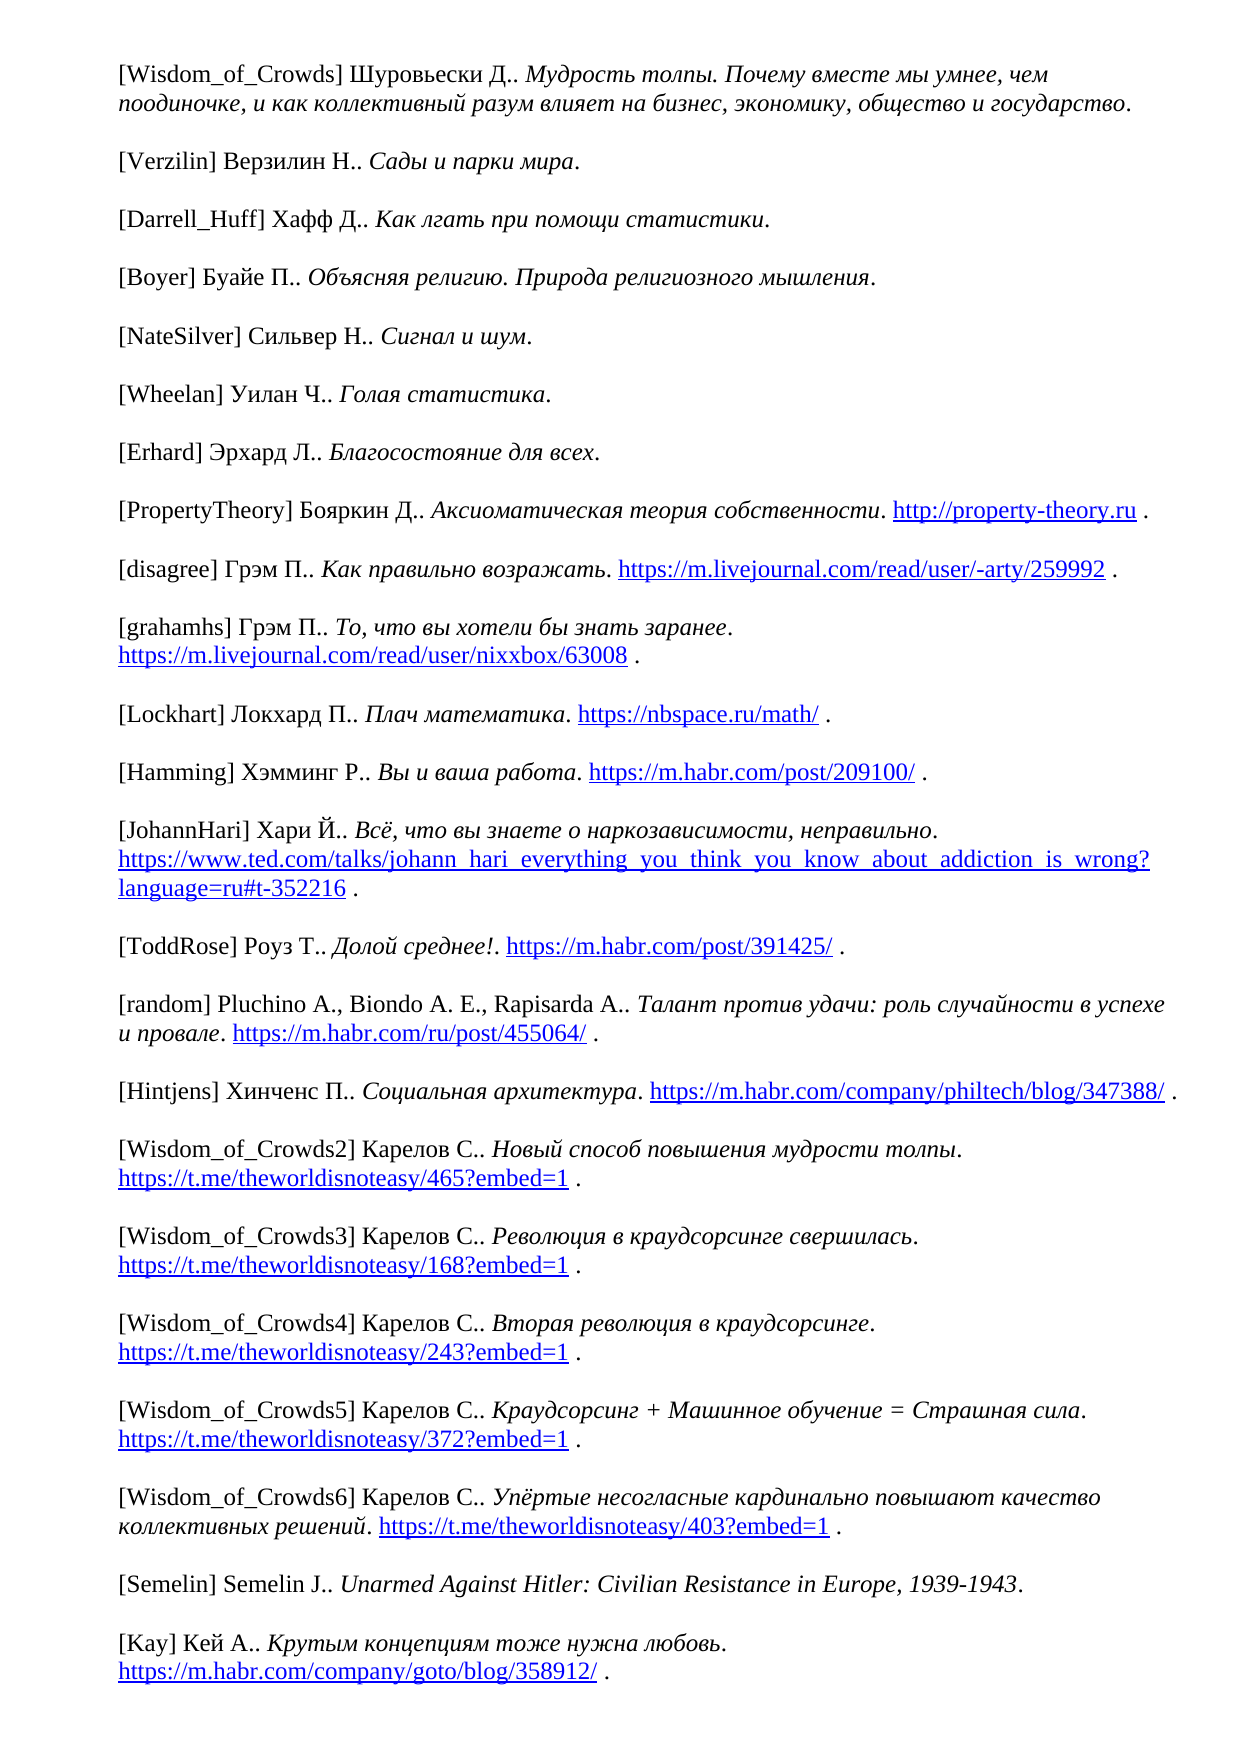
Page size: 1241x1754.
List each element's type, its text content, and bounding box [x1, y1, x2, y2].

text [Wisdom_of_Crowds6] Карелов С.. Упёртые несогласные кардинально повышают качество коллективных решений. https://t.me/theworldisnoteasy/403?embed=1 . [118, 1482, 1181, 1540]
text [Lockhart] Локхард П.. Плач математика. https://nbspace.ru/math/ . [118, 699, 1181, 728]
text [Wisdom_of_Crowds] Шуровьески Д.. Мудрость толпы. Почему вместе мы умнее, чем поодиночке, и как коллективный разум влияет на бизнес, экономику, общество и государство. [118, 59, 1181, 117]
text [Hamming] Хэмминг Р.. Вы и ваша работа. https://m.habr.com/post/209100/ . [118, 757, 1181, 786]
text [Erhard] Эрхард Л.. Благосостояние для всех. [118, 437, 1181, 466]
text [ToddRose] Роуз Т.. Долой среднее!. https://m.habr.com/post/391425/ . [118, 931, 1181, 960]
text [Hintjens] Хинченс П.. Социальная архитектура. https://m.habr.com/company/philtech/blog/347388/ . [118, 1076, 1181, 1105]
text [Wisdom_of_Crowds3] Карелов С.. Революция в краудсорсинге свершилась. https://t.me/theworldisnoteasy/168?embed=1 . [118, 1221, 1181, 1279]
text [Boyer] Буайе П.. Объясняя религию. Природа религиозного мышления. [118, 262, 1181, 291]
text [Wisdom_of_Crowds4] Карелов С.. Вторая революция в краудсорсинге. https://t.me/theworldisnoteasy/243?embed=1 . [118, 1308, 1181, 1366]
text [Wisdom_of_Crowds2] Карелов С.. Новый способ повышения мудрости толпы. https://t.me/theworldisnoteasy/465?embed=1 . [118, 1134, 1181, 1192]
text [grahamhs] Грэм П.. То, что вы хотели бы знать заранее. https://m.livejournal.com/read/user/nixxbox/63008 . [118, 612, 1181, 669]
text [Semelin] Semelin J.. Unarmed Against Hitler: Civilian Resistance in Europe, 1939-1943. [118, 1569, 1181, 1598]
text [Wheelan] Уилан Ч.. Голая статистика. [118, 379, 1181, 408]
text [PropertyTheory] Бояркин Д.. Аксиоматическая теория собственности. http://property-theory.ru . [118, 495, 1181, 524]
text [disagree] Грэм П.. Как правильно возражать. https://m.livejournal.com/read/user/-arty/259992 . [118, 554, 1181, 582]
text [JohannHari] Хари Й.. Всё, что вы знаете о наркозависимости, неправильно. https://www.ted.com/talks/johann_hari_everything_you_think_you_know_about_addiction_is_wrong?language=ru#t-352216 . [118, 815, 1181, 902]
text [NateSilver] Сильвер Н.. Сигнал и шум. [118, 321, 1181, 349]
text [Kay] Кей А.. Крутым концепциям тоже нужна любовь. https://m.habr.com/company/goto/blog/358912/ . [118, 1628, 1181, 1685]
text [Wisdom_of_Crowds5] Карелов С.. Краудсорсинг + Машинное обучение = Страшная сила. https://t.me/theworldisnoteasy/372?embed=1 . [118, 1395, 1181, 1453]
text [random] Pluchino A., Biondo A. E., Rapisarda A.. Талант против удачи: роль случайности в успехе и провале. https://m.habr.com/ru/post/455064/ . [118, 989, 1181, 1047]
text [Darrell_Huff] Хафф Д.. Как лгать при помощи статистики. [118, 204, 1181, 233]
text [Verzilin] Верзилин Н.. Сады и парки мира. [118, 146, 1181, 175]
